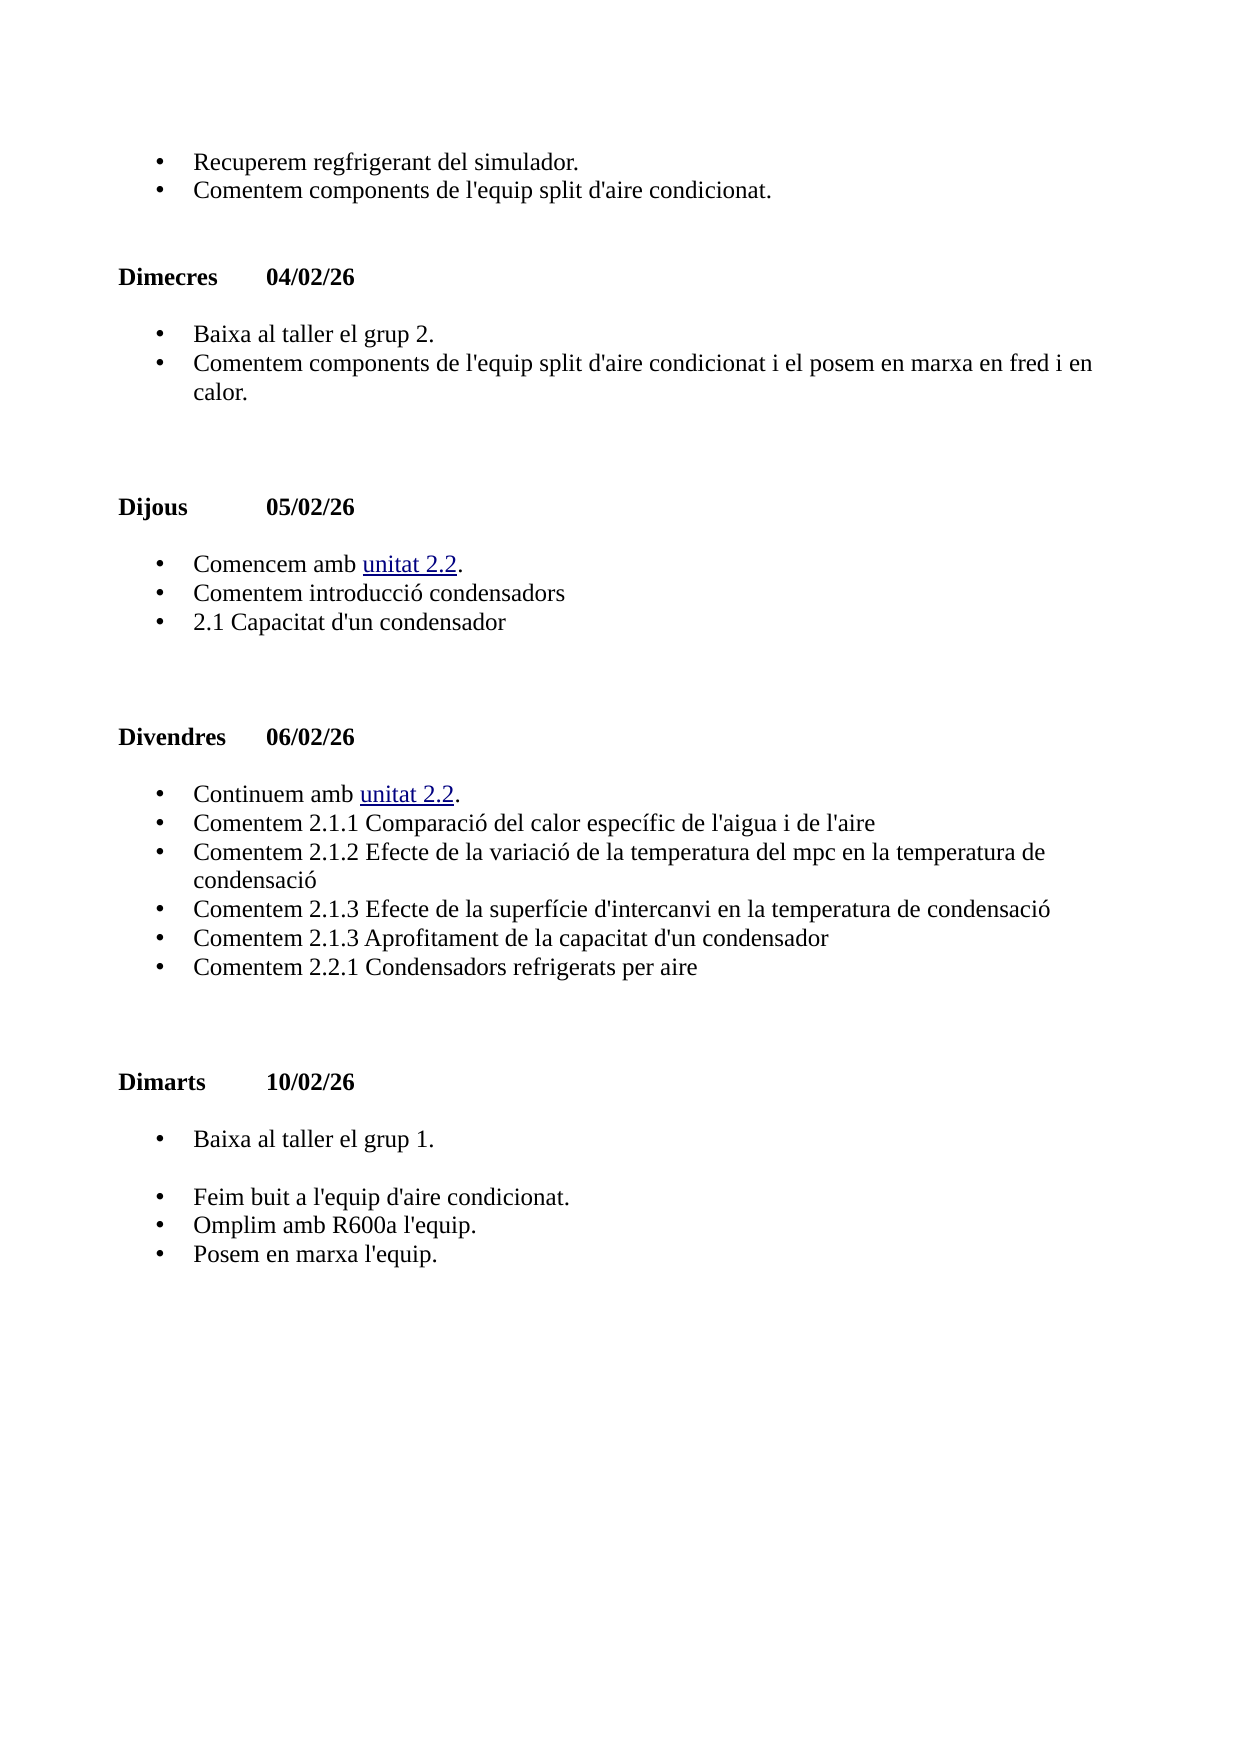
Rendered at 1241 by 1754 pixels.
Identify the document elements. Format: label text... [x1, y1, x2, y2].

list Omplim amb R600a l'equip. [156, 1211, 1122, 1239]
list Recuperem regfrigerant del simulador. [156, 147, 1122, 176]
text Divendres 06/02/26 [118, 722, 1122, 751]
list Baixa al taller el grup 1. [156, 1124, 1122, 1153]
list Baixa al taller el grup 2. [156, 319, 1122, 348]
list 2.1 Capacitat d'un condensador [156, 607, 1122, 636]
list Posem en marxa l'equip. [156, 1239, 1122, 1268]
list Comencem amb unitat 2.2. [156, 549, 1122, 578]
list Continuem amb unitat 2.2. [156, 779, 1122, 808]
list Comentem 2.1.3 Aprofitament de la capacitat d'un condensador [156, 923, 1122, 952]
list Comentem 2.1.3 Efecte de la superfície d'intercanvi en la temperatura de condensació [156, 894, 1122, 923]
list Feim buit a l'equip d'aire condicionat. [156, 1182, 1122, 1211]
list Comentem 2.1.2 Efecte de la variació de la temperatura del mpc en la temperatura de condensació [156, 837, 1122, 894]
list Comentem 2.1.1 Comparació del calor específic de l'aigua i de l'aire [156, 808, 1122, 837]
text Dimecres 04/02/26 [118, 262, 1122, 291]
list Comentem components de l'equip split d'aire condicionat i el posem en marxa en fred i en calor. [156, 348, 1122, 406]
list Comentem 2.2.1 Condensadors refrigerats per aire [156, 952, 1122, 981]
text Dijous 05/02/26 [118, 492, 1122, 521]
list Comentem components de l'equip split d'aire condicionat. [156, 176, 1122, 204]
list Comentem introducció condensadors [156, 578, 1122, 607]
text Dimarts 10/02/26 [118, 1067, 1122, 1096]
